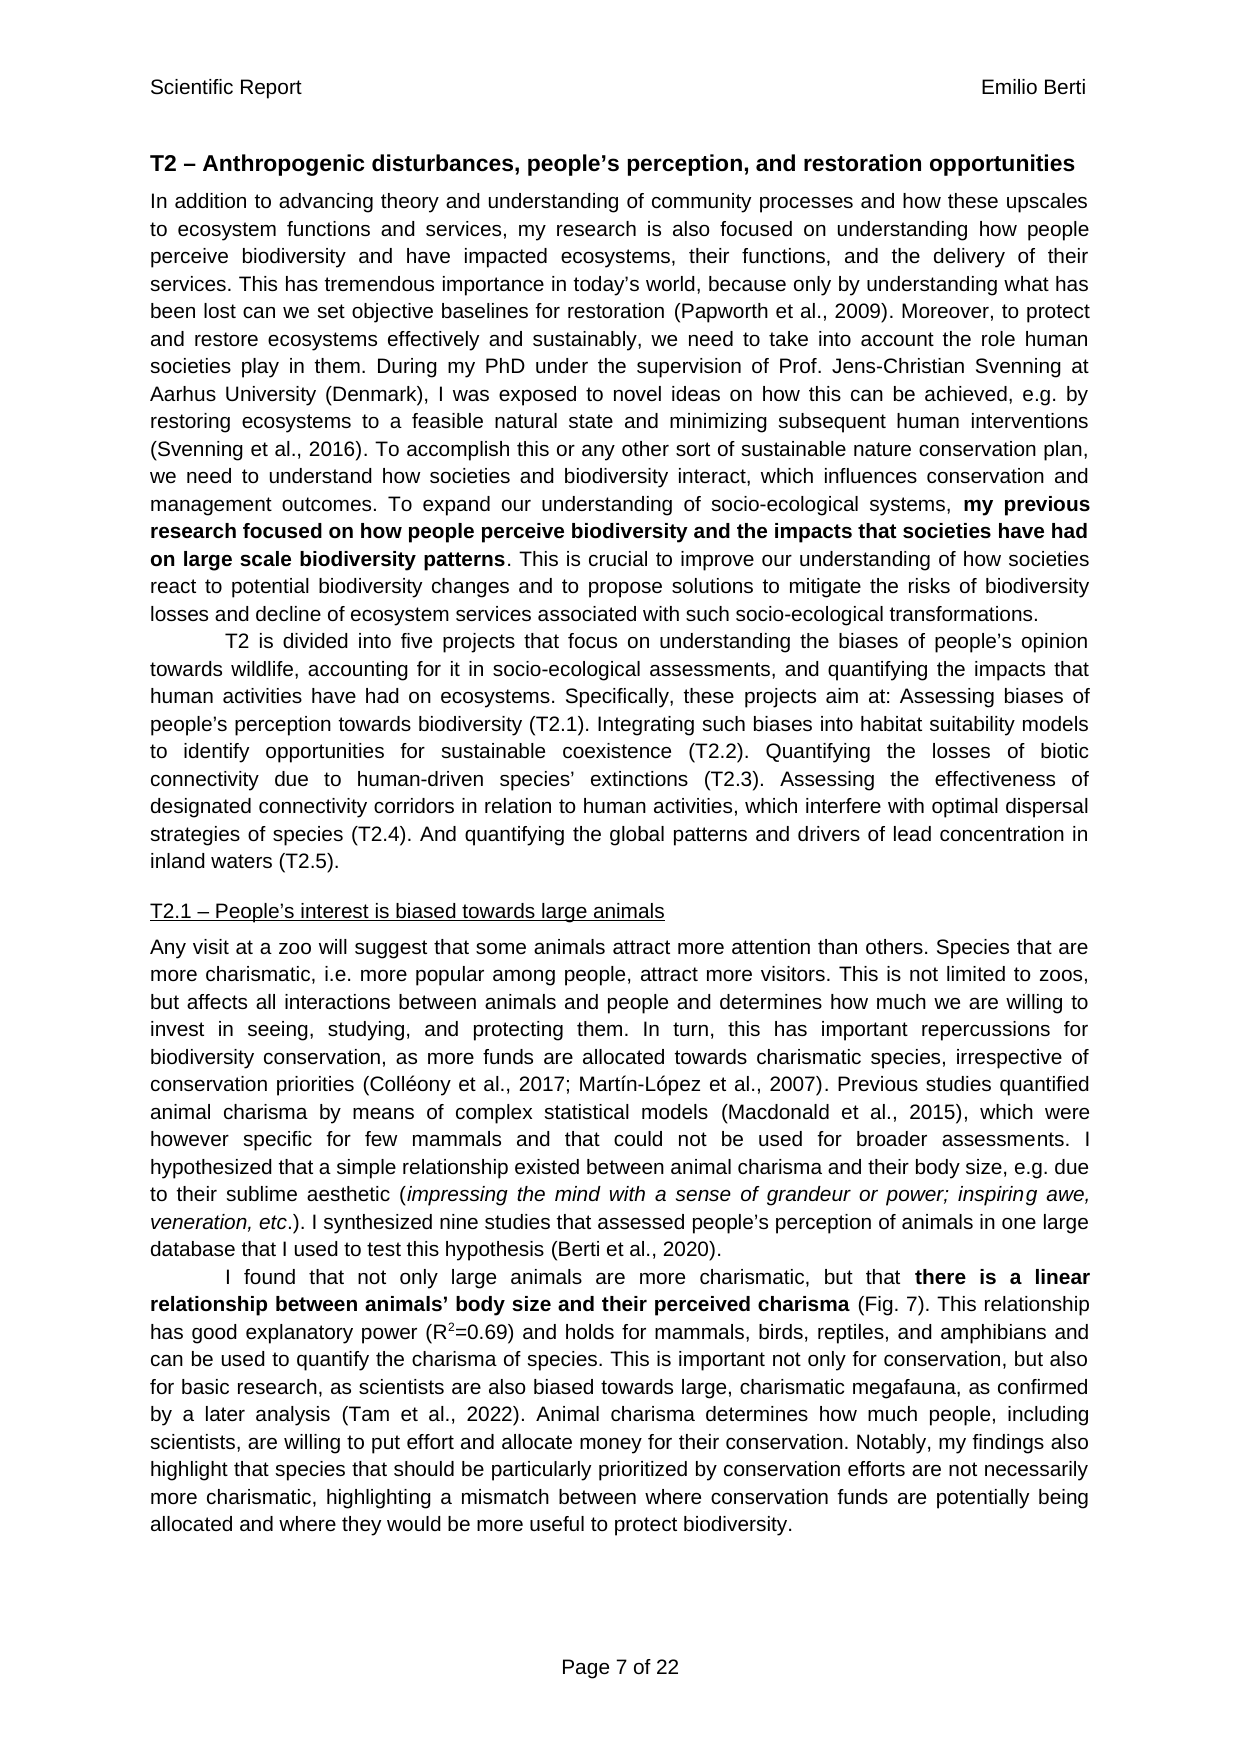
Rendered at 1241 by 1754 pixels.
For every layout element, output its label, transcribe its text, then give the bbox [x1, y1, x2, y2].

text T2 is divided into five projects that focus on understanding the biases of people’s opinion towards wildlife, accounting for it in socio-ecological assessments, and quantifying the impacts that human activities have had on ecosystems. Specifically, these projects aim at: Assessing biases of people’s perception towards biodiversity (T2.1). Integrating such biases into habitat suitability models to identify opportunities for sustainable coexistence (T2.2). Quantifying the losses of biotic connectivity due to human-driven species’ extinctions (T2.3). Assessing the effectiveness of designated connectivity corridors in relation to human activities, which interfere with optimal dispersal strategies of species (T2.4). And quantifying the global patterns and drivers of lead concentration in inland waters (T2.5). [150, 629, 1090, 873]
text In addition to advancing theory and understanding of community processes and how these upscales to ecosystem functions and services, my research is also focused on understanding how people perceive biodiversity and have impacted ecosystems, their functions, and the delivery of their services. This has tremendous importance in today’s world, because only by understanding what has been lost can we set objective baselines for restoration (Papworth et al., 2009). Moreover, to protect and restore ecosystems effectively and sustainably, we need to take into account the role human societies play in them. During my PhD under the supervision of Prof. Jens-Christian Svenning at Aarhus University (Denmark), I was exposed to novel ideas on how this can be achieved, e.g. by restoring ecosystems to a feasible natural state and minimizing subsequent human interventions (Svenning et al., 2016). To accomplish this or any other sort of sustainable nature conservation plan, we need to understand how societies and biodiversity interact, which influences conservation and management outcomes. To expand our understanding of socio-ecological systems, my previous research focused on how people perceive biodiversity and the impacts that societies have had on large scale biodiversity patterns. This is crucial to improve our understanding of how societies react to potential biodiversity changes and to propose solutions to mitigate the risks of biodiversity losses and decline of ecosystem services associated with such socio-ecological transformations. [150, 189, 1090, 625]
subtitle T2 – Anthropogenic disturbances, people’s perception, and restoration opportunities [150, 150, 1090, 176]
text Any visit at a zoo will suggest that some animals attract more attention than others. Species that are more charismatic, i.e. more popular among people, attract more visitors. This is not limited to zoos, but affects all interactions between animals and people and determines how much we are willing to invest in seeing, studying, and protecting them. In turn, this has important repercussions for biodiversity conservation, as more funds are allocated towards charismatic species, irrespective of conservation priorities (Colléony et al., 2017; Martín-López et al., 2007). Previous studies quantified animal charisma by means of complex statistical models (Macdonald et al., 2015), which were however specific for few mammals and that could not be used for broader assessments. I hypothesized that a simple relationship existed between animal charisma and their body size, e.g. due to their sublime aesthetic (impressing the mind with a sense of grandeur or power; inspiring awe, veneration, etc.). I synthesized nine studies that assessed people’s perception of animals in one large database that I used to test this hypothesis (Berti et al., 2020). [150, 935, 1090, 1261]
subtitle T2.1 – People’s interest is biased towards large animals [150, 899, 1090, 923]
text I found that not only large animals are more charismatic, but that there is a linear relationship between animals’ body size and their perceived charisma (Fig. 7). This relationship has good explanatory power (R2=0.69) and holds for mammals, birds, reptiles, and amphibians and can be used to quantify the charisma of species. This is important not only for conservation, but also for basic research, as scientists are also biased towards large, charismatic megafauna, as confirmed by a later analysis (Tam et al., 2022). Animal charisma determines how much people, including scientists, are willing to put effort and allocate money for their conservation. Notably, my findings also highlight that species that should be particularly prioritized by conservation efforts are not necessarily more charismatic, highlighting a mismatch between where conservation funds are potentially being allocated and where they would be more useful to protect biodiversity. [150, 1265, 1090, 1536]
